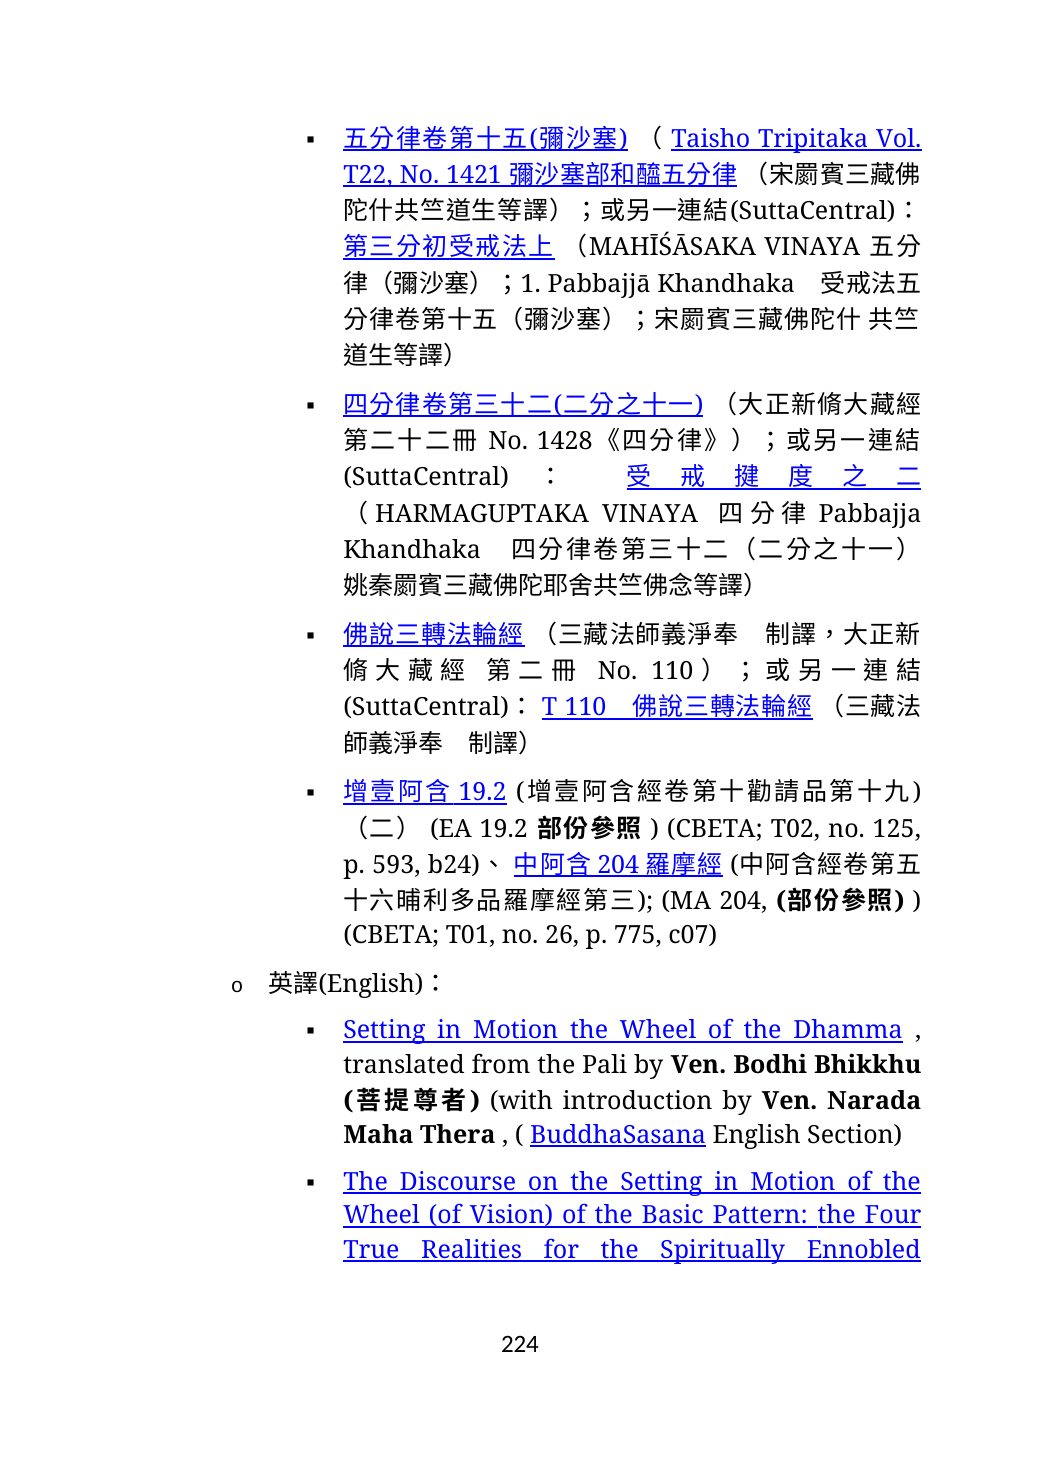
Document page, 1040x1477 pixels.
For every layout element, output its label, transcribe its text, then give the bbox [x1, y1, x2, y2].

list Setting in Motion the Wheel of the Dhamma , translated from the Pali by Ven. Bodhi Bhikkhu (菩提尊者) (with introduction by Ven. Narada Maha Thera , ( BuddhaSasana English Section) [306, 1012, 921, 1151]
list 增壹阿含19.2 (增壹阿含經卷第十勸請品第十九)（二） (EA 19.2 部份參照 ) (CBETA; T02, no. 125, p. 593, b24)、 中阿含204羅摩經 (中阿含經卷第五十六晡利多品羅摩經第三); (MA 204, (部份參照) )(CBETA; T01, no. 26, p. 775, c07) [306, 772, 921, 951]
list 英譯(English)： [231, 963, 921, 1000]
list The Discourse on the Setting in Motion of the Wheel (of Vision) of the Basic Pattern: the Four True Realities for the Spiritually Ennobled [306, 1163, 921, 1265]
list 四分律卷第三十二(二分之十一) （大正新脩大藏經 第二十二冊 No. 1428《四分律》）；或另一連結(SuttaCentral)： 受戒揵度之二 （HARMAGUPTAKA VINAYA 四分律Pabbajja Khandhaka 四分律卷第三十二（二分之十一） 姚秦罽賓三藏佛陀耶舍共竺佛念等譯） [306, 384, 921, 602]
list 佛說三轉法輪經 （三藏法師義淨奉 制譯，大正新脩大藏經 第二冊 No. 110）；或另一連結(SuttaCentral)： T 110 佛說三轉法輪經 （三藏法師義淨奉 制譯） [306, 614, 921, 759]
list 五分律卷第十五(彌沙塞) （ Taisho Tripitaka Vol. T22, No. 1421 彌沙塞部和醯五分律 （宋罽賓三藏佛陀什共竺道生等譯）；或另一連結(SuttaCentral)： 第三分初受戒法上 （MAHĪŚĀSAKA VINAYA 五分律（彌沙塞）；1. Pabbajjā Khandhaka 受戒法五分律卷第十五（彌沙塞）；宋罽賓三藏佛陀什 共竺道生等譯） [306, 118, 921, 372]
